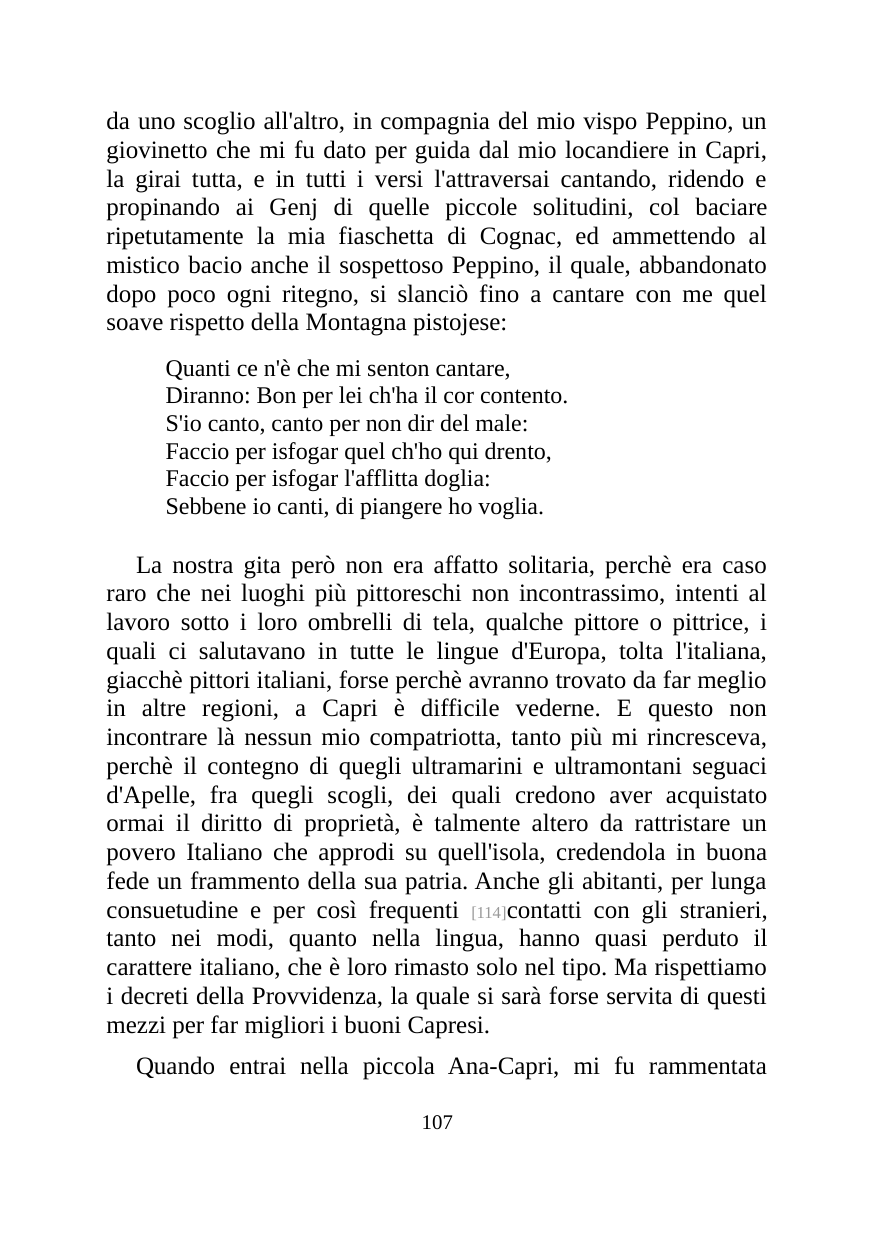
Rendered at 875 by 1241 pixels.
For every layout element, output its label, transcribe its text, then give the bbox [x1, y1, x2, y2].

text Quanti ce n'è che mi senton cantare, Diranno: Bon per lei ch'ha il cor contento. S'io canto, canto per non dir del male: Faccio per isfogar quel ch'ho qui drento, Faccio per isfogar l'afflitta doglia: Sebbene io canti, di piangere ho voglia. [165, 354, 768, 519]
text Quando entrai nella piccola Ana-Capri, mi fu rammentata [106, 1051, 768, 1080]
text da uno scoglio all'altro, in compagnia del mio vispo Peppino, un giovinetto che mi fu dato per guida dal mio locandiere in Capri, la girai tutta, e in tutti i versi l'attraversai cantando, ridendo e propinando ai Genj di quelle piccole solitudini, col baciare ripetutamente la mia fiaschetta di Cognac, ed ammettendo al mistico bacio anche il sospettoso Peppino, il quale, abbandonato dopo poco ogni ritegno, si slanciò fino a cantare con me quel soave rispetto della Montagna pistojese: [106, 106, 768, 336]
text La nostra gita però non era affatto solitaria, perchè era caso raro che nei luoghi più pittoreschi non incontrassimo, intenti al lavoro sotto i loro ombrelli di tela, qualche pittore o pittrice, i quali ci salutavano in tutte le lingue d'Europa, tolta l'italiana, giacchè pittori italiani, forse perchè avranno trovato da far meglio in altre regioni, a Capri è difficile vederne. E questo non incontrare là nessun mio compatriotta, tanto più mi rincresceva, perchè il contegno di quegli ultramarini e ultramontani seguaci d'Apelle, fra quegli scogli, dei quali credono aver acquistato ormai il diritto di proprietà, è talmente altero da rattristare un povero Italiano che approdi su quell'isola, credendola in buona fede un frammento della sua patria. Anche gli abitanti, per lunga consuetudine e per così frequenti [114]contatti con gli stranieri, tanto nei modi, quanto nella lingua, hanno quasi perduto il carattere italiano, che è loro rimasto solo nel tipo. Ma rispettiamo i decreti della Provvidenza, la quale si sarà forse servita di questi mezzi per far migliori i buoni Capresi. [106, 550, 768, 1038]
